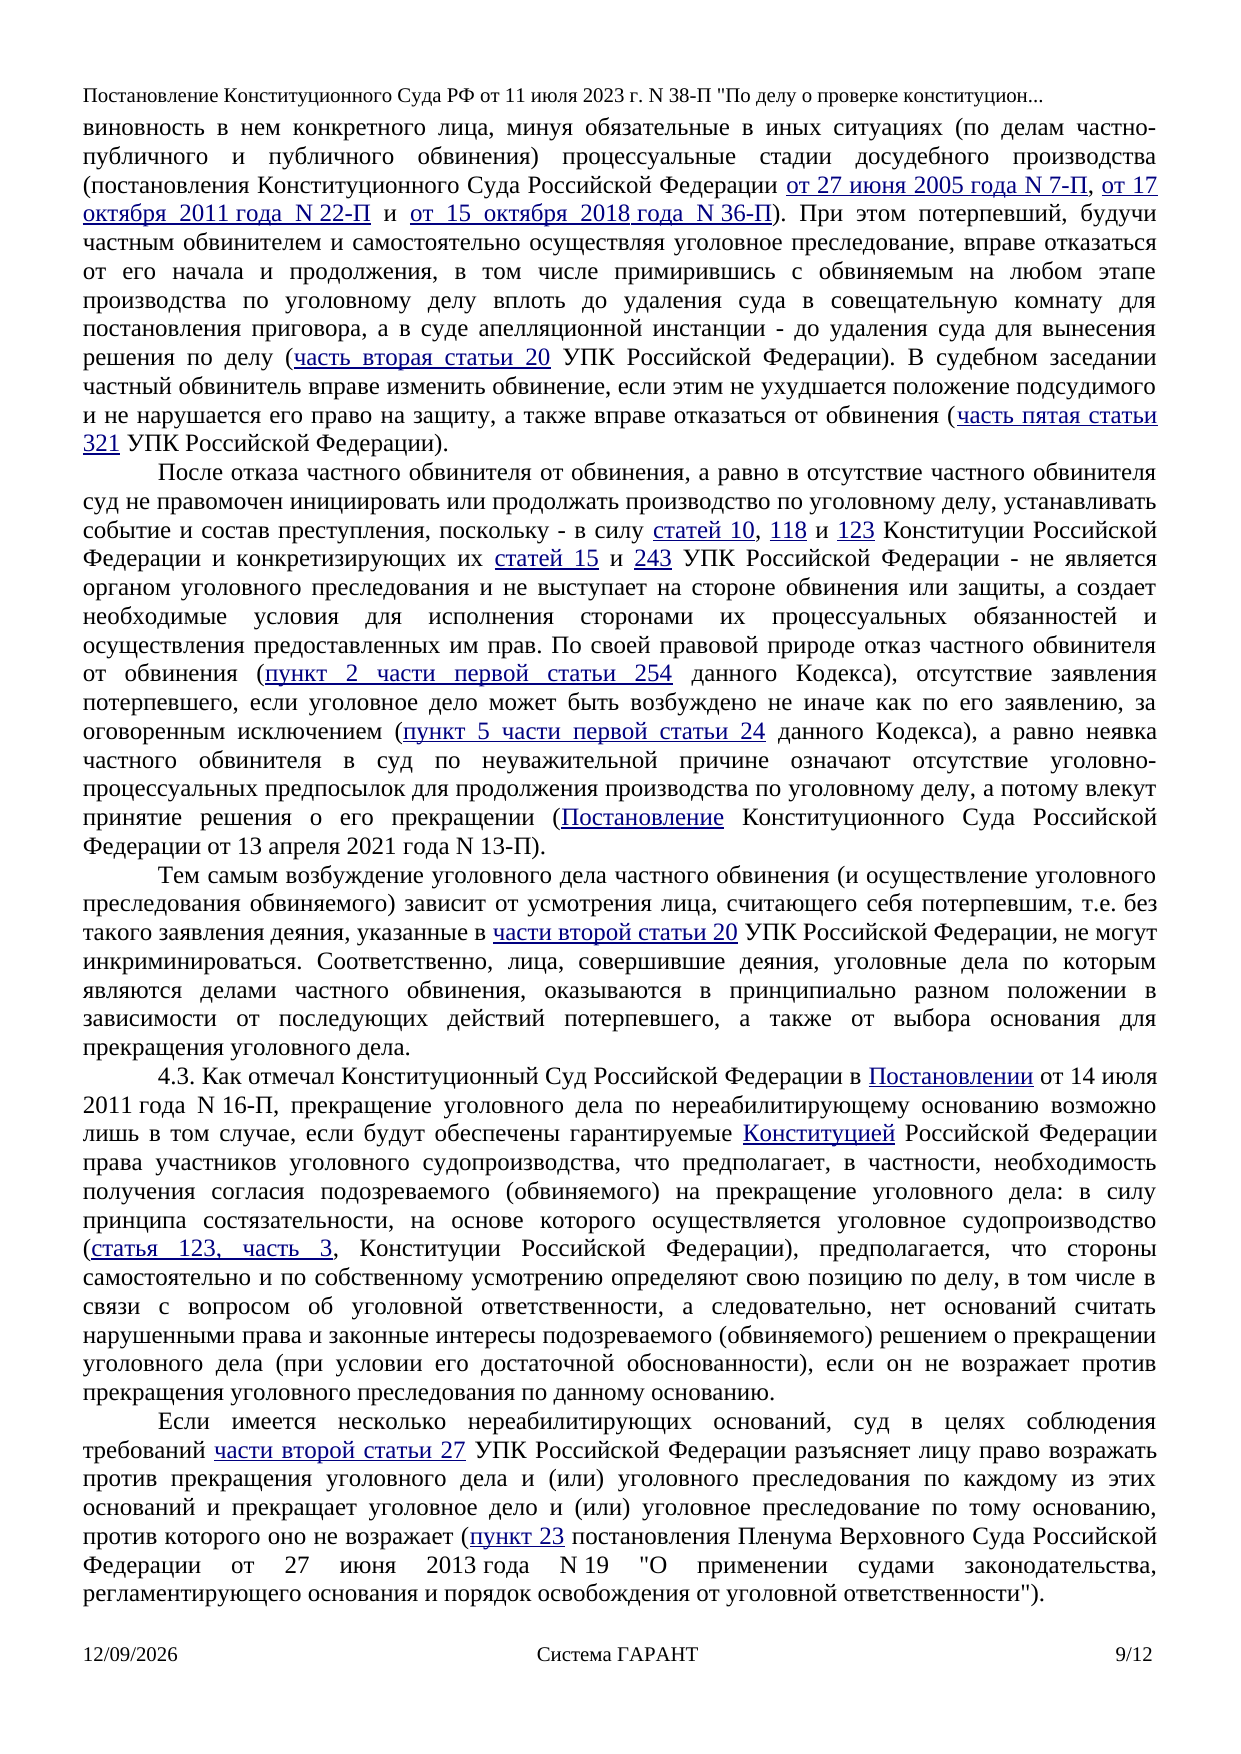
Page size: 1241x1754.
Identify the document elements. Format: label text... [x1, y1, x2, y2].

text 4.3. Как отмечал Конституционный Суд Российской Федерации в Постановлении от 14 июля 2011 года N 16-П, прекращение уголовного дела по нереабилитирующему основанию возможно лишь в том случае, если будут обеспечены гарантируемые Конституцией Российской Федерации права участников уголовного судопроизводства, что предполагает, в частности, необходимость получения согласия подозреваемого (обвиняемого) на прекращение уголовного дела: в силу принципа состязательности, на основе которого осуществляется уголовное судопроизводство (статья 123, часть 3, Конституции Российской Федерации), предполагается, что стороны самостоятельно и по собственному усмотрению определяют свою позицию по делу, в том числе в связи с вопросом об уголовной ответственности, а следовательно, нет оснований считать нарушенными права и законные интересы подозреваемого (обвиняемого) решением о прекращении уголовного дела (при условии его достаточной обоснованности), если он не возражает против прекращения уголовного преследования по данному основанию. [83, 1061, 1157, 1406]
text Если имеется несколько нереабилитирующих оснований, суд в целях соблюдения требований части второй статьи 27 УПК Российской Федерации разъясняет лицу право возражать против прекращения уголовного дела и (или) уголовного преследования по каждому из этих оснований и прекращает уголовное дело и (или) уголовное преследование по тому основанию, против которого оно не возражает (пункт 23 постановления Пленума Верховного Суда Российской Федерации от 27 июня 2013 года N 19 "О применении судами законодательства, регламентирующего основания и порядок освобождения от уголовной ответственности"). [83, 1406, 1157, 1607]
text После отказа частного обвинителя от обвинения, а равно в отсутствие частного обвинителя суд не правомочен инициировать или продолжать производство по уголовному делу, устанавливать событие и состав преступления, поскольку - в силу статей 10, 118 и 123 Конституции Российской Федерации и конкретизирующих их статей 15 и 243 УПК Российской Федерации - не является органом уголовного преследования и не выступает на стороне обвинения или защиты, а создает необходимые условия для исполнения сторонами их процессуальных обязанностей и осуществления предоставленных им прав. По своей правовой природе отказ частного обвинителя от обвинения (пункт 2 части первой статьи 254 данного Кодекса), отсутствие заявления потерпевшего, если уголовное дело может быть возбуждено не иначе как по его заявлению, за оговоренным исключением (пункт 5 части первой статьи 24 данного Кодекса), а равно неявка частного обвинителя в суд по неуважительной причине означают отсутствие уголовно-процессуальных предпосылок для продолжения производства по уголовному делу, а потому влекут принятие решения о его прекращении (Постановление Конституционного Суда Российской Федерации от 13 апреля 2021 года N 13-П). [83, 457, 1157, 860]
text виновность в нем конкретного лица, минуя обязательные в иных ситуациях (по делам частно-публичного и публичного обвинения) процессуальные стадии досудебного производства (постановления Конституционного Суда Российской Федерации от 27 июня 2005 года N 7-П, от 17 октября 2011 года N 22-П и от 15 октября 2018 года N 36-П). При этом потерпевший, будучи частным обвинителем и самостоятельно осуществляя уголовное преследование, вправе отказаться от его начала и продолжения, в том числе примирившись с обвиняемым на любом этапе производства по уголовному делу вплоть до удаления суда в совещательную комнату для постановления приговора, а в суде апелляционной инстанции - до удаления суда для вынесения решения по делу (часть вторая статьи 20 УПК Российской Федерации). В судебном заседании частный обвинитель вправе изменить обвинение, если этим не ухудшается положение подсудимого и не нарушается его право на защиту, а также вправе отказаться от обвинения (часть пятая статьи 321 УПК Российской Федерации). [83, 112, 1157, 457]
text Тем самым возбуждение уголовного дела частного обвинения (и осуществление уголовного преследования обвиняемого) зависит от усмотрения лица, считающего себя потерпевшим, т.е. без такого заявления деяния, указанные в части второй статьи 20 УПК Российской Федерации, не могут инкриминироваться. Соответственно, лица, совершившие деяния, уголовные дела по которым являются делами частного обвинения, оказываются в принципиально разном положении в зависимости от последующих действий потерпевшего, а также от выбора основания для прекращения уголовного дела. [83, 860, 1157, 1061]
